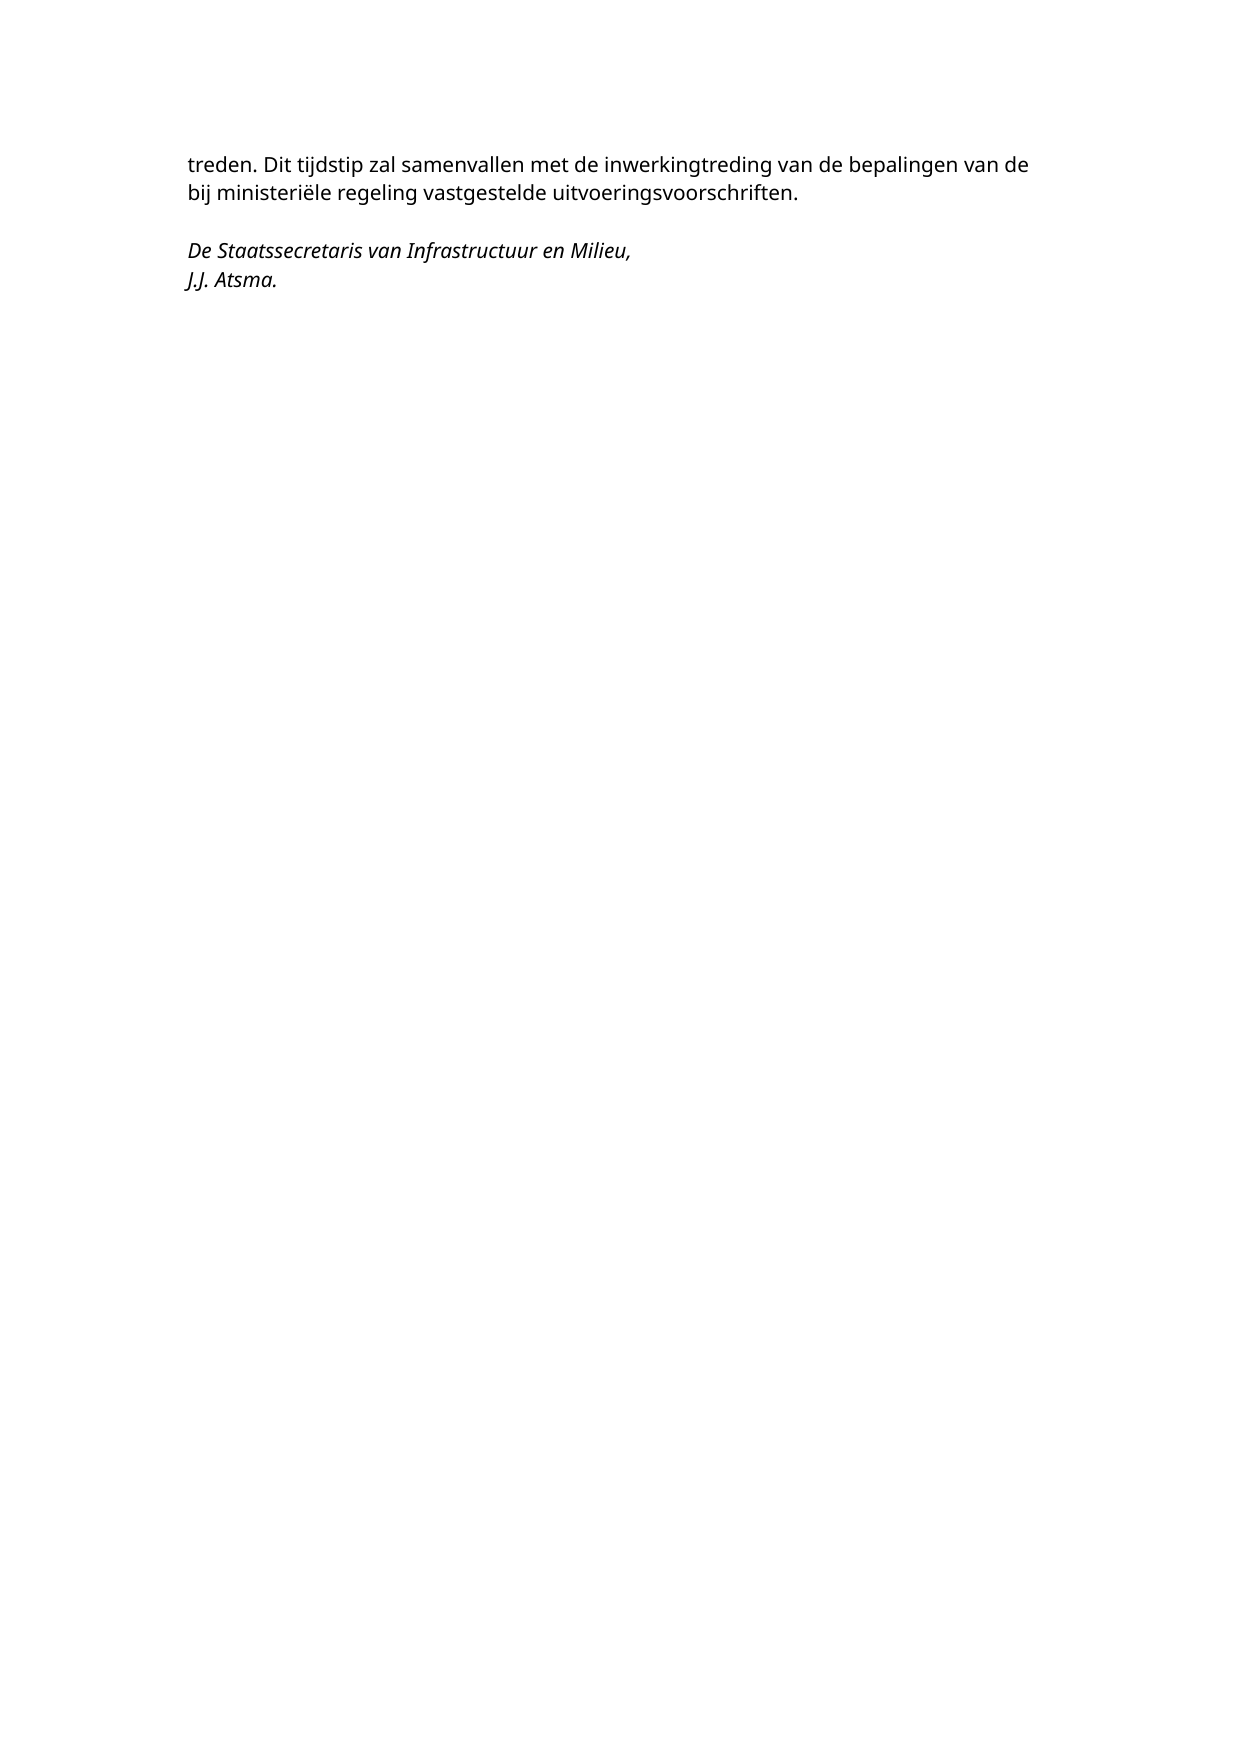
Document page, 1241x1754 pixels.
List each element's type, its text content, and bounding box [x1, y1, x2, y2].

text treden. Dit tijdstip zal samenvallen met de inwerkingtreding van de bepalingen van de bij ministeriële regeling vastgestelde uitvoeringsvoorschriften. [187, 150, 1053, 207]
text J.J. Atsma. [187, 265, 1053, 293]
text De Staatssecretaris van Infrastructuur en Milieu, [187, 236, 1053, 265]
